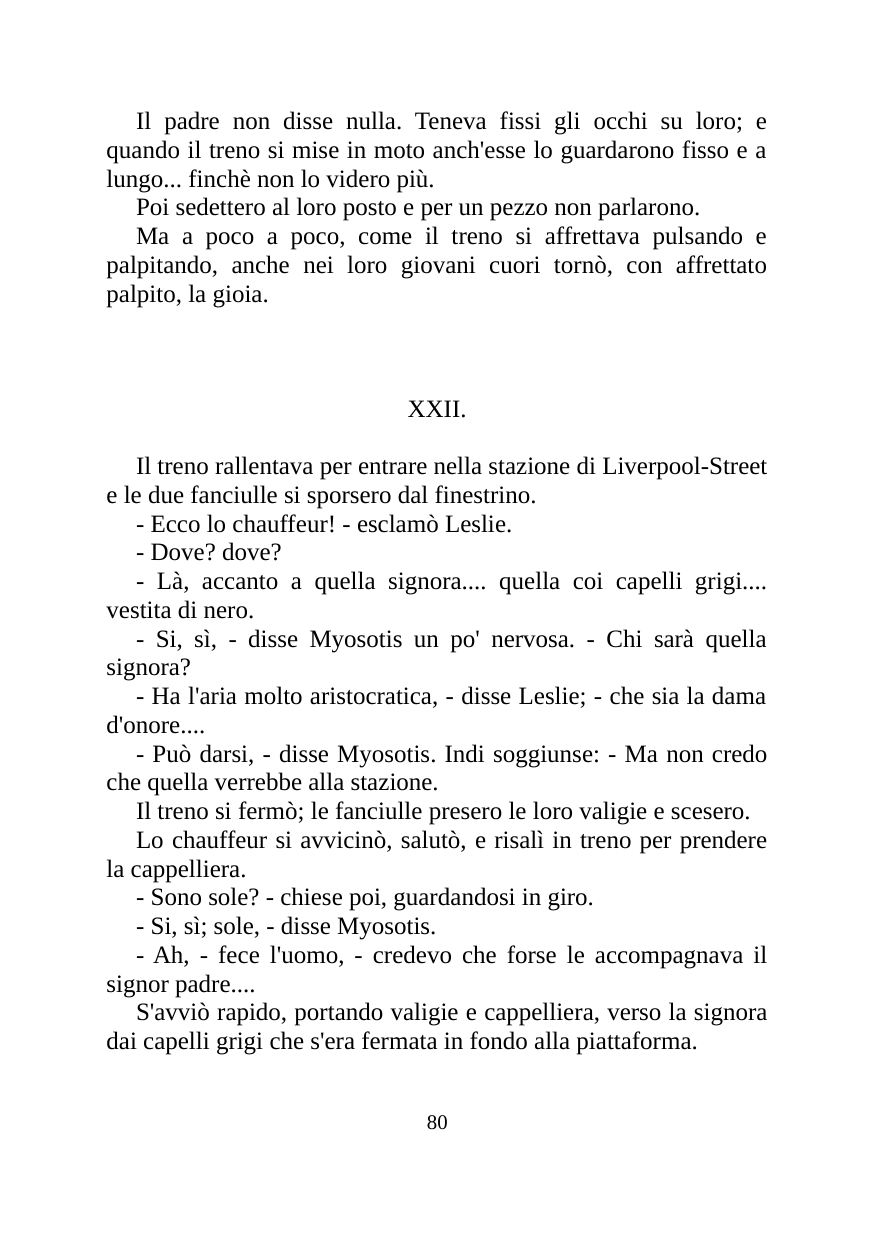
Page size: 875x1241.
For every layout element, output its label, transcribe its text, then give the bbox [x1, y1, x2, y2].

text - Sono sole? - chiese poi, guardandosi in giro. [106, 882, 768, 911]
text - Ecco lo chauffeur! - esclamò Leslie. [106, 509, 768, 537]
text XXII. [106, 394, 768, 422]
text - Ah, - fece l'uomo, - credevo che forse le accompagnava il signor padre.... [106, 940, 768, 997]
text - Si, sì; sole, - disse Myosotis. [106, 911, 768, 940]
text Poi sedettero al loro posto e per un pezzo non parlarono. [106, 192, 768, 221]
text - Ha l'aria molto aristocratica, - disse Leslie; - che sia la dama d'onore.... [106, 681, 768, 739]
text - Si, sì, - disse Myosotis un po' nervosa. - Chi sarà quella signora? [106, 624, 768, 681]
text Il treno rallentava per entrare nella stazione di Liverpool-Street e le due fanciulle si sporsero dal finestrino. [106, 451, 768, 509]
text Ma a poco a poco, come il treno si affrettava pulsando e palpitando, anche nei loro giovani cuori tornò, con affrettato palpito, la gioia. [106, 221, 768, 307]
text S'avviò rapido, portando valigie e cappelliera, verso la signora dai capelli grigi che s'era fermata in fondo alla piattaforma. [106, 997, 768, 1055]
text Lo chauffeur si avvicinò, salutò, e risalì in treno per prendere la cappelliera. [106, 825, 768, 882]
text - Dove? dove? [106, 537, 768, 566]
text Il padre non disse nulla. Teneva fissi gli occhi su loro; e quando il treno si mise in moto anch'esse lo guardarono fisso e a lungo... finchè non lo videro più. [106, 106, 768, 192]
text - Può darsi, - disse Myosotis. Indi soggiunse: - Ma non credo che quella verrebbe alla stazione. [106, 739, 768, 796]
text Il treno si fermò; le fanciulle presero le loro valigie e scesero. [106, 796, 768, 825]
text - Là, accanto a quella signora.... quella coi capelli grigi.... vestita di nero. [106, 566, 768, 624]
